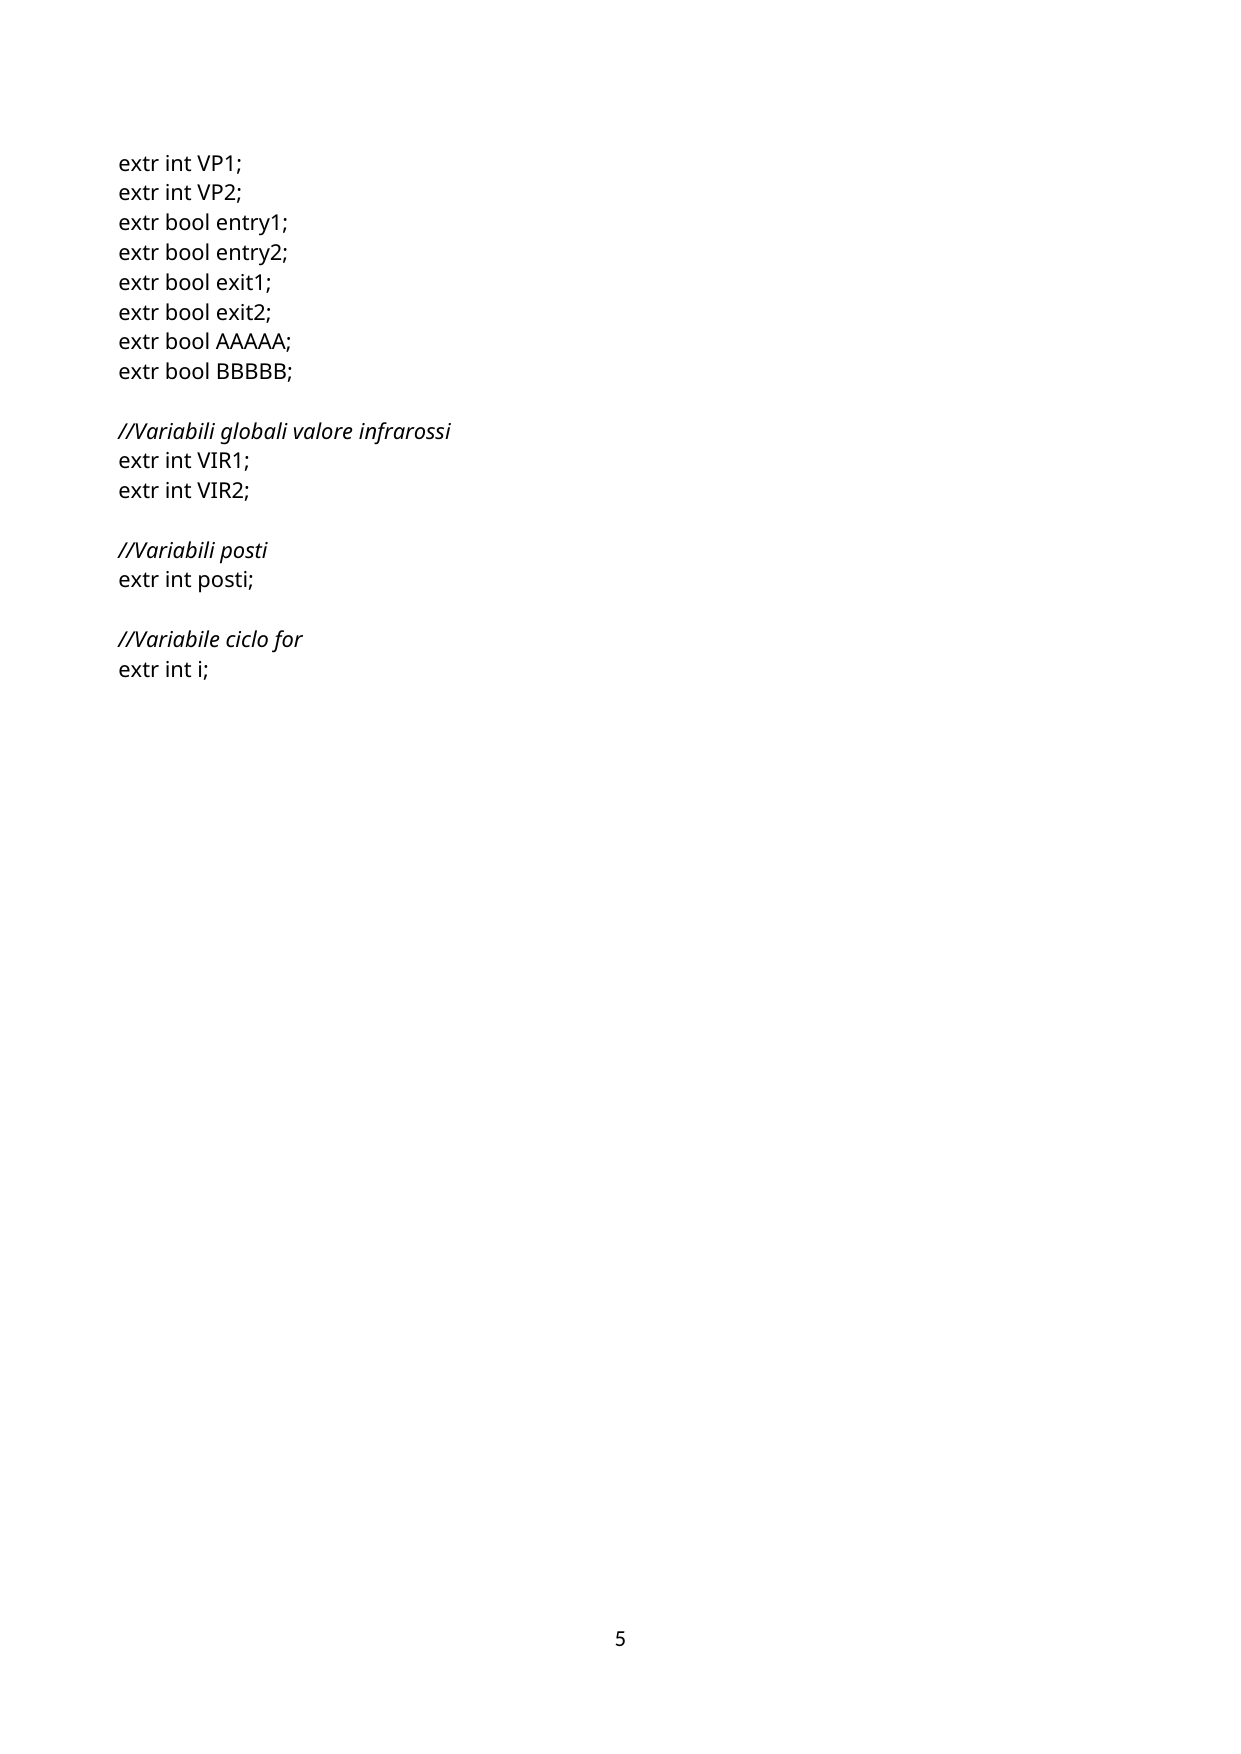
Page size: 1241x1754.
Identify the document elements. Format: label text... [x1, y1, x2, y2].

text extr bool entry1; [118, 207, 1122, 237]
text extr int VP2; [118, 177, 1122, 207]
text extr int VP1; [118, 148, 1122, 177]
text extr int VIR2; [118, 475, 1122, 505]
text extr bool BBBBB; [118, 356, 1122, 386]
text extr int i; [118, 654, 1122, 683]
text extr bool AAAAA; [118, 326, 1122, 356]
text extr bool exit2; [118, 297, 1122, 326]
text extr bool exit1; [118, 267, 1122, 297]
text extr int posti; [118, 564, 1122, 594]
text extr bool entry2; [118, 237, 1122, 267]
text //Variabili globali valore infrarossi [118, 416, 1122, 445]
text extr int VIR1; [118, 445, 1122, 475]
text //Variabile ciclo for [118, 624, 1122, 654]
text //Variabili posti [118, 535, 1122, 564]
